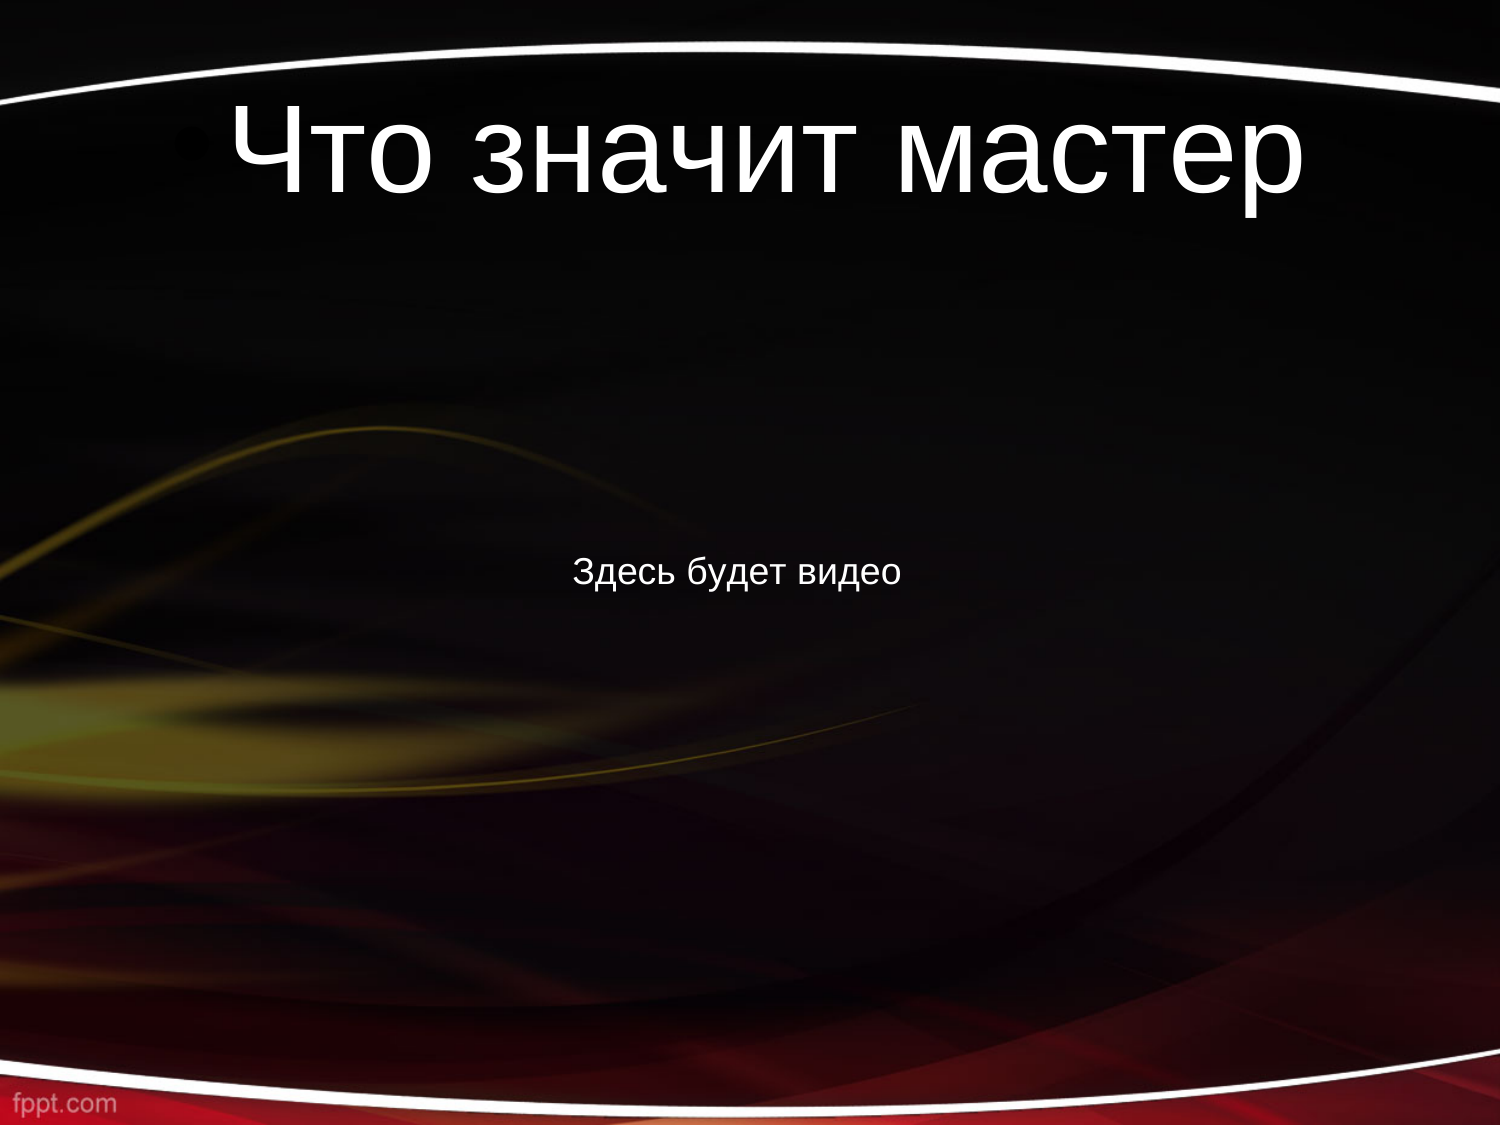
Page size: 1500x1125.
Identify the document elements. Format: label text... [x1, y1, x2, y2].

list Что значит мастер [157, 59, 1321, 225]
text_box Здесь будет видео [557, 539, 913, 600]
picture [0, 0, 1500, 1125]
